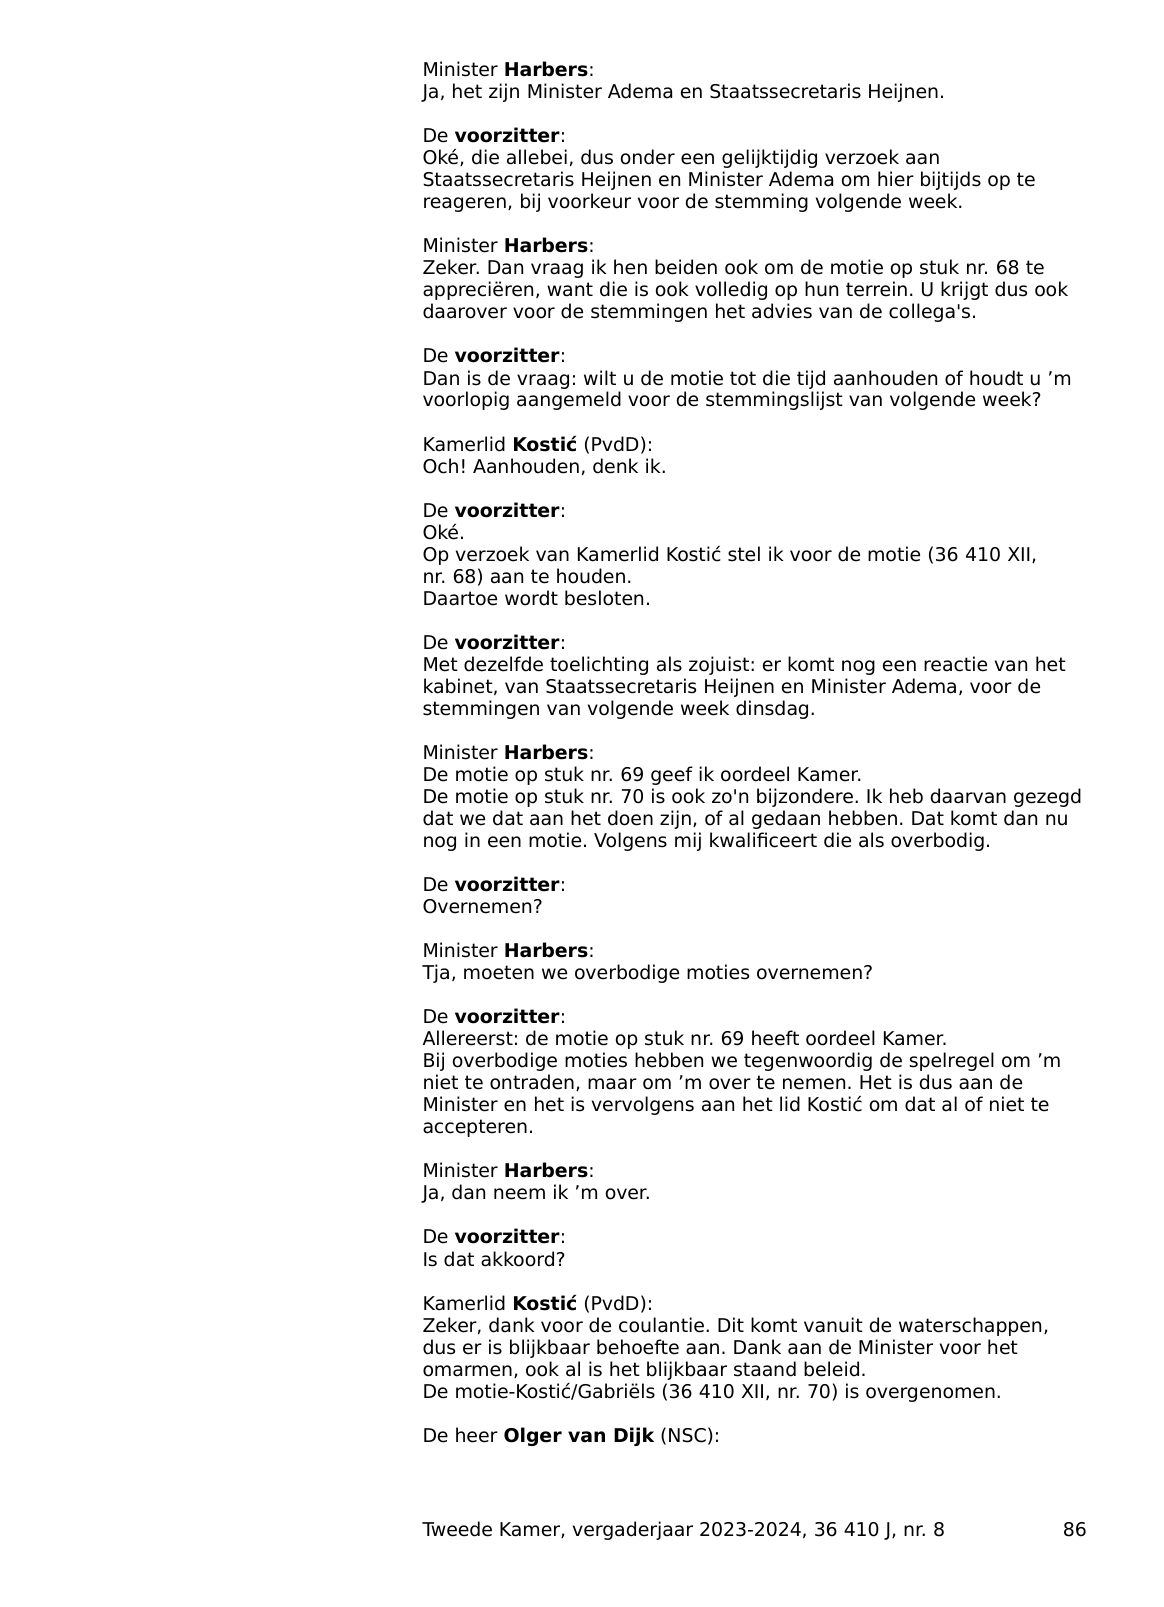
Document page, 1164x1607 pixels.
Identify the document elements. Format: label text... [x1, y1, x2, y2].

text Minister Harbers: [422, 742, 1087, 764]
text Ja, dan neem ik ’m over. [422, 1182, 1087, 1204]
text Is dat akkoord? [422, 1248, 1087, 1270]
text Allereerst: de motie op stuk nr. 69 heeft oordeel Kamer. [422, 1028, 1087, 1050]
text Kamerlid Kostić (PvdD): [422, 433, 1087, 456]
text De voorzitter: [422, 632, 1087, 654]
text De voorzitter: [422, 345, 1087, 367]
text Dan is de vraag: wilt u de motie tot die tijd aanhouden of houdt u ’m voorlopig aangemeld voor de stemmingslijst van volgende week? [422, 367, 1087, 411]
text Kamerlid Kostić (PvdD): [422, 1293, 1087, 1314]
text De motie-Kostić/Gabriëls (36 410 XII, nr. 70) is overgenomen. [422, 1381, 1087, 1402]
text De voorzitter: [422, 874, 1087, 896]
text De heer Olger van Dijk (NSC): [422, 1425, 1087, 1447]
text Minister Harbers: [422, 1160, 1087, 1182]
text De voorzitter: [422, 500, 1087, 522]
text Bij overbodige moties hebben we tegenwoordig de spelregel om ’m niet te ontraden, maar om ’m over te nemen. Het is dus aan de Minister en het is vervolgens aan het lid Kostić om dat al of niet te accepteren. [422, 1050, 1087, 1138]
text Zeker, dank voor de coulantie. Dit komt vanuit de waterschappen, dus er is blijkbaar behoefte aan. Dank aan de Minister voor het omarmen, ook al is het blijkbaar staand beleid. [422, 1314, 1087, 1381]
text Minister Harbers: [422, 235, 1087, 257]
text Oké. [422, 522, 1087, 544]
text De motie op stuk nr. 70 is ook zo'n bijzondere. Ik heb daarvan gezegd dat we dat aan het doen zijn, of al gedaan hebben. Dat komt dan nu nog in een motie. Volgens mij kwalificeert die als overbodig. [422, 786, 1087, 852]
text Minister Harbers: [422, 59, 1087, 81]
text Zeker. Dan vraag ik hen beiden ook om de motie op stuk nr. 68 te appreciëren, want die is ook volledig op hun terrein. U krijgt dus ook daarover voor de stemmingen het advies van de collega's. [422, 257, 1087, 323]
text Daartoe wordt besloten. [422, 588, 1087, 609]
text De voorzitter: [422, 1226, 1087, 1248]
text Op verzoek van Kamerlid Kostić stel ik voor de motie (36 410 XII, nr. 68) aan te houden. [422, 544, 1087, 588]
text De voorzitter: [422, 1006, 1087, 1028]
text Oké, die allebei, dus onder een gelijktijdig verzoek aan Staatssecretaris Heijnen en Minister Adema om hier bijtijds op te reageren, bij voorkeur voor de stemming volgende week. [422, 147, 1087, 213]
text Overnemen? [422, 896, 1087, 918]
text Met dezelfde toelichting als zojuist: er komt nog een reactie van het kabinet, van Staatssecretaris Heijnen en Minister Adema, voor de stemmingen van volgende week dinsdag. [422, 654, 1087, 720]
text Och! Aanhouden, denk ik. [422, 456, 1087, 477]
text De voorzitter: [422, 125, 1087, 147]
text Ja, het zijn Minister Adema en Staatssecretaris Heijnen. [422, 81, 1087, 103]
text De motie op stuk nr. 69 geef ik oordeel Kamer. [422, 764, 1087, 786]
text Tja, moeten we overbodige moties overnemen? [422, 962, 1087, 984]
text Minister Harbers: [422, 940, 1087, 962]
